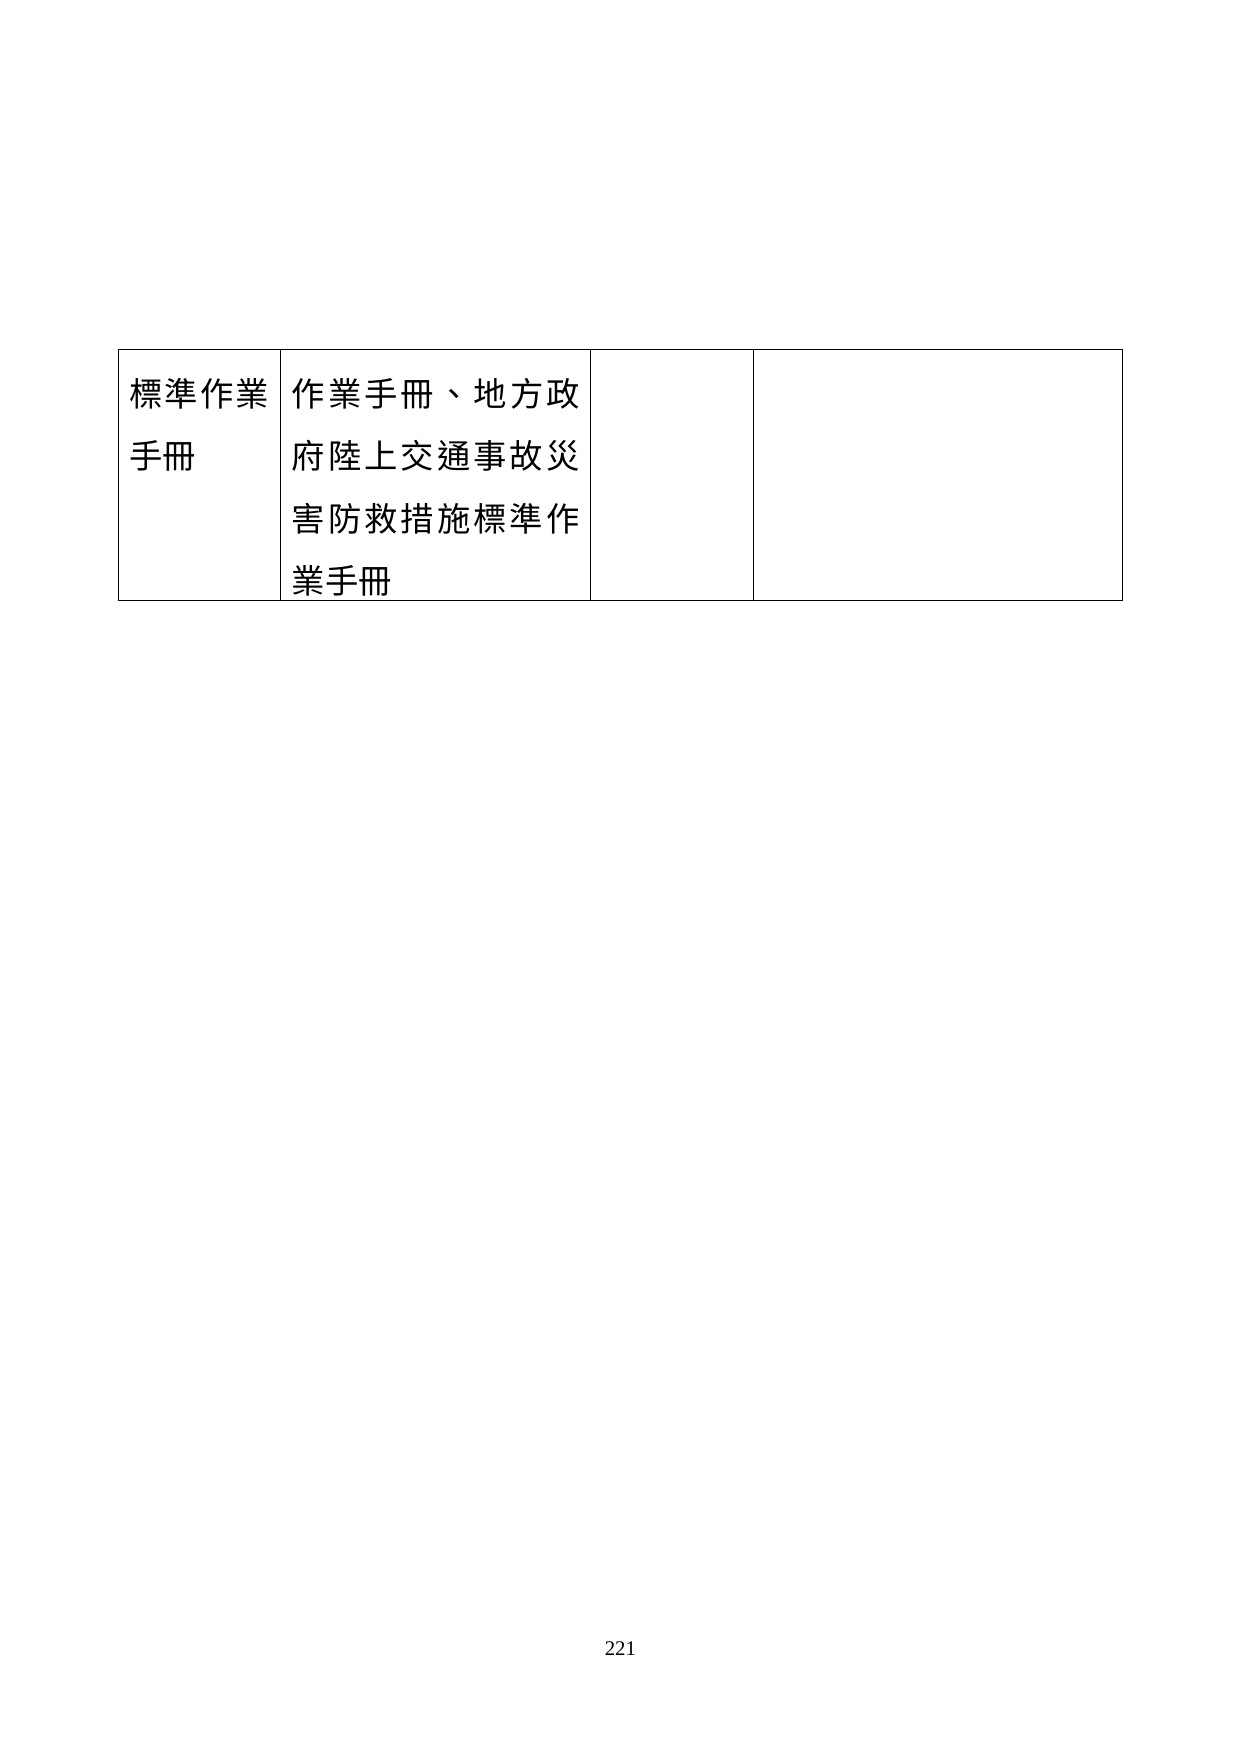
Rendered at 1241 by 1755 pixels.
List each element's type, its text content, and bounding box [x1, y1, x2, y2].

table_cell 作業手冊、地方政府陸上交通事故災害防救措施標準作業手冊 [281, 350, 590, 600]
table_cell [591, 350, 753, 600]
table_cell [754, 350, 1122, 600]
table_cell 標準作業手冊 [119, 350, 280, 600]
